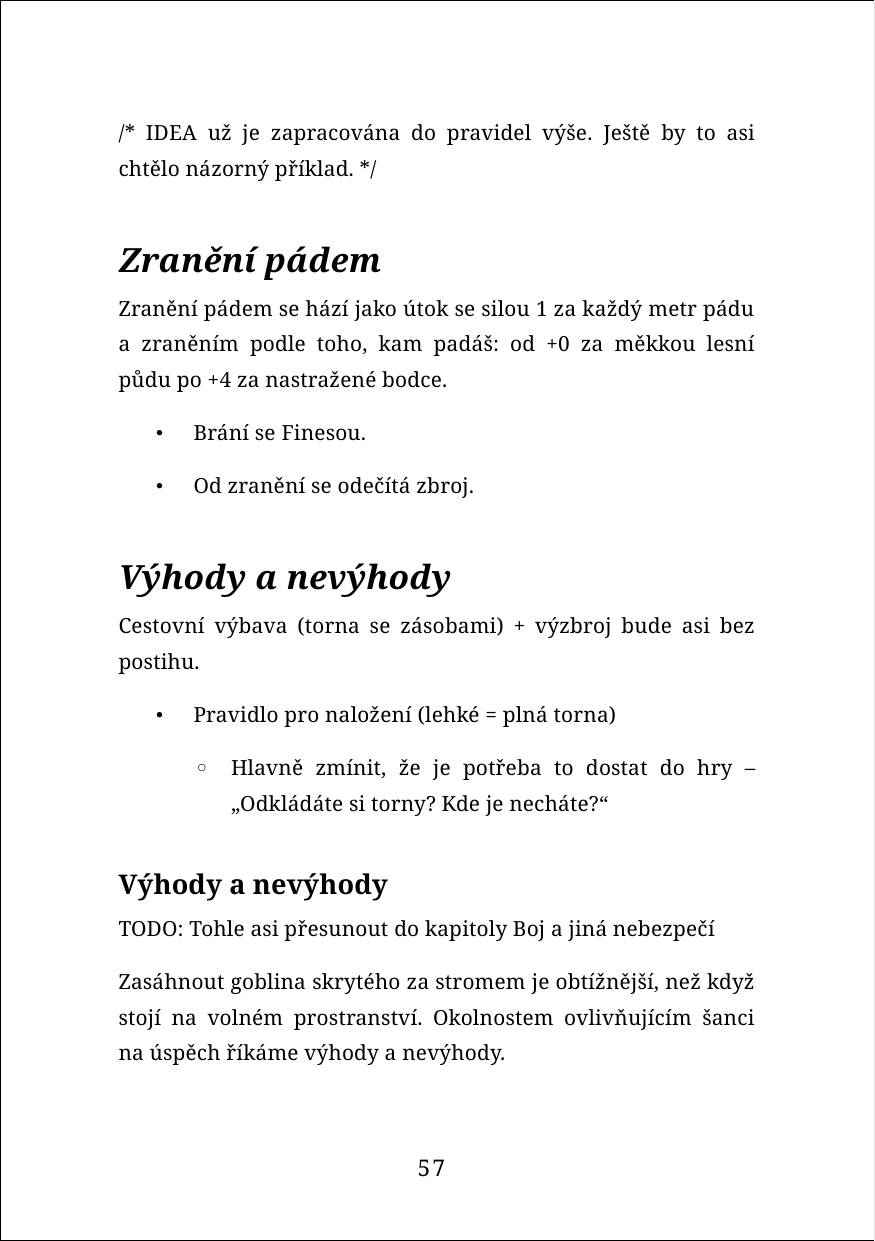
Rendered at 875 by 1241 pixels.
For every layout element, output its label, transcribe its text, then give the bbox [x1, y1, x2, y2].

list Pravidlo pro naložení (lehké = plná torna) [156, 700, 756, 728]
subtitle Výhody a nevýhody [118, 554, 756, 599]
text /* IDEA už je zapracována do pravidel výše. Ještě by to asi chtělo názorný příklad. */ [118, 118, 756, 182]
subtitle Zranění pádem [118, 237, 756, 282]
list Hlavně zmínit, že je potřeba to dostat do hry – „Odkládáte si torny? Kde je necháte?“ [193, 753, 756, 817]
text Zasáhnout goblina skrytého za stromem je obtížnější, než když stojí na volném prostranství. Okolnostem ovlivňujícím šanci na úspěch říkáme výhody a nevýhody. [118, 967, 756, 1067]
list Od zranění se odečítá zbroj. [156, 471, 756, 500]
text TODO: Tohle asi přesunout do kapitoly Boj a jiná nebezpečí [118, 914, 756, 943]
text Zranění pádem se hází jako útok se silou 1 za každý metr pádu a zraněním podle toho, kam padáš: od +0 za měkkou lesní půdu po +4 za nastražené bodce. [118, 294, 756, 393]
text Cestovní výbava (torna se zásobami) + výzbroj bude asi bez postihu. [118, 611, 756, 675]
subtitle Výhody a nevýhody [118, 866, 756, 902]
list Brání se Finesou. [156, 418, 756, 446]
